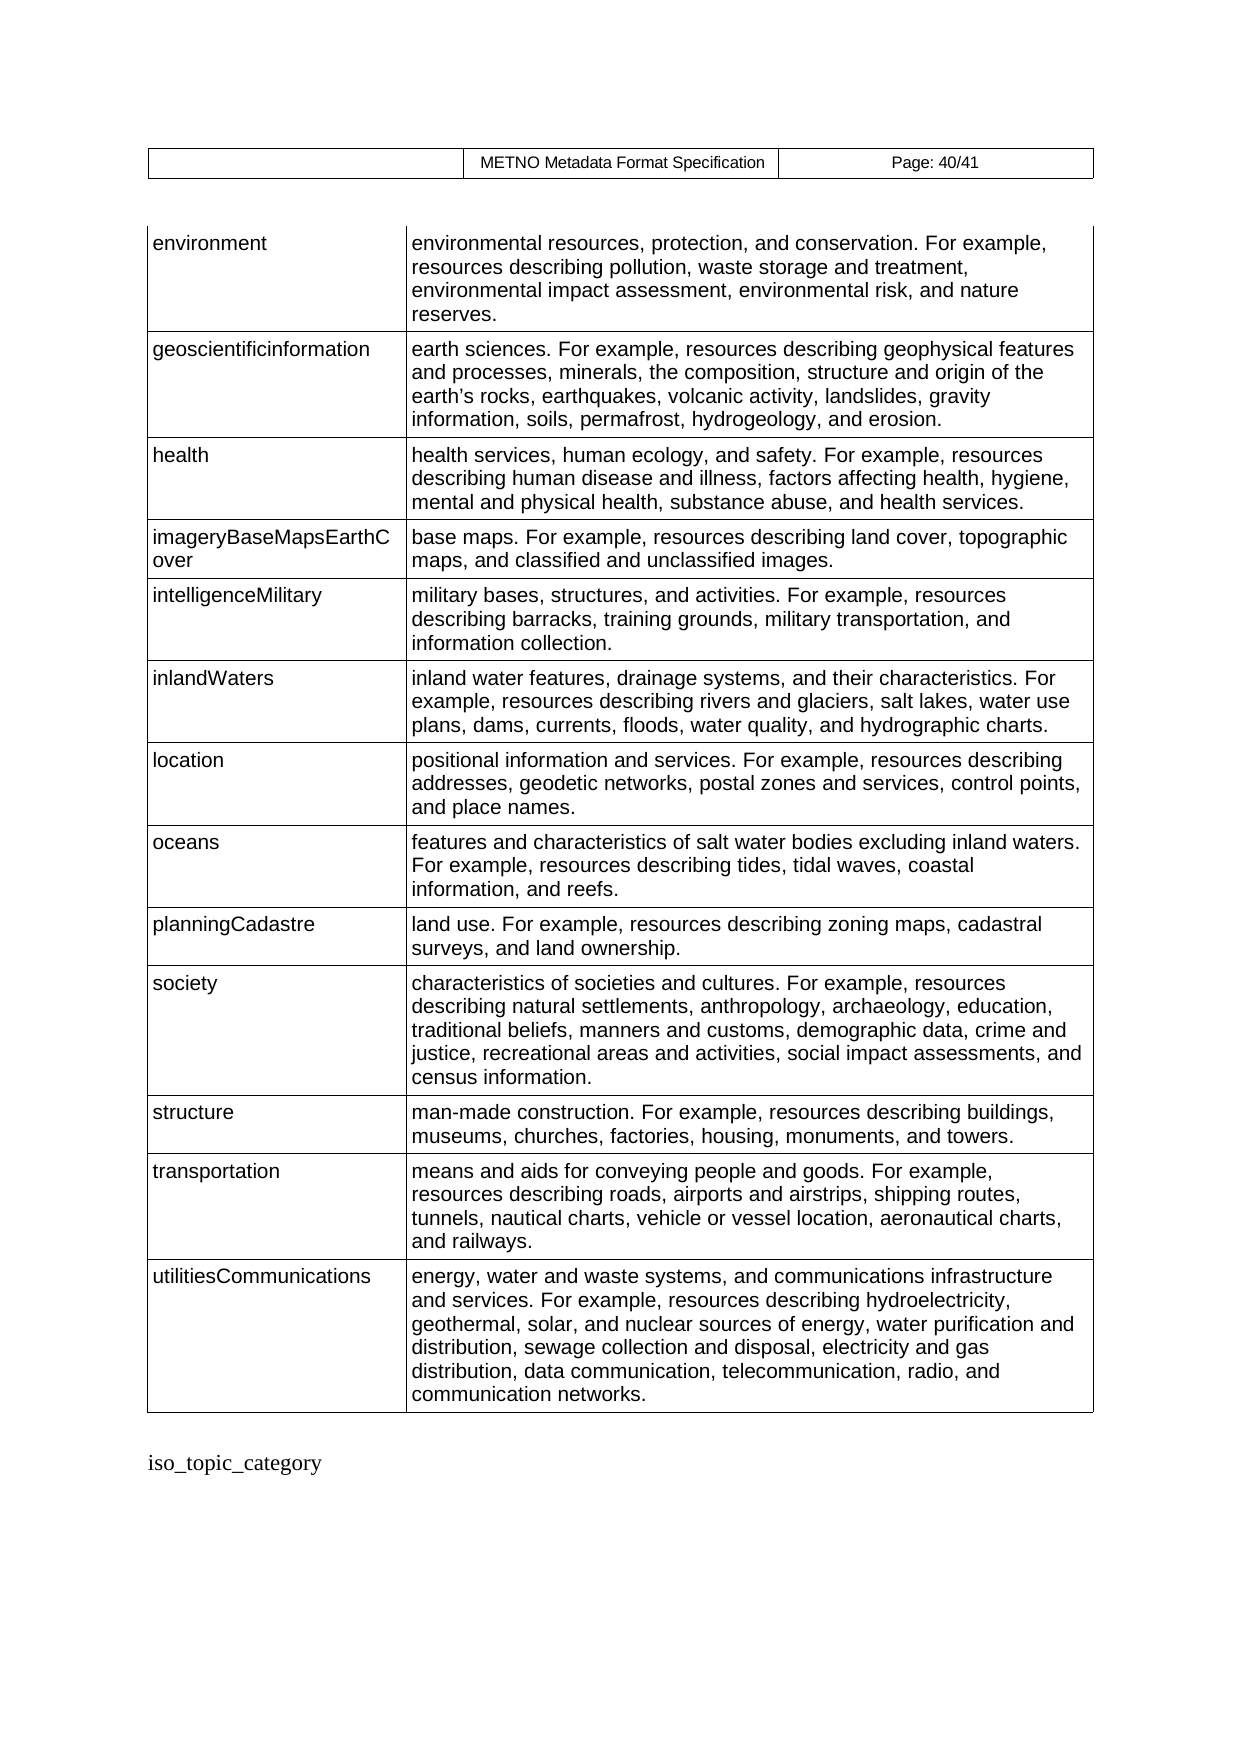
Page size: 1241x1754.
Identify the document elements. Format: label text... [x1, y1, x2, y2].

table_cell intelligenceMilitary [148, 579, 406, 660]
table_cell earth sciences. For example, resources describing geophysical features and processes, minerals, the composition, structure and origin of the earth’s rocks, earthquakes, volcanic activity, landslides, gravity information, soils, permafrost, hydrogeology, and erosion. [407, 332, 1093, 437]
table_cell positional information and services. For example, resources describing addresses, geodetic networks, postal zones and services, control points, and place names. [407, 743, 1093, 825]
table_cell man-made construction. For example, resources describing buildings, museums, churches, factories, housing, monuments, and towers. [407, 1096, 1093, 1153]
text iso_topic_category [148, 1450, 1093, 1476]
table_cell health services, human ecology, and safety. For example, resources describing human disease and illness, factors affecting health, hygiene, mental and physical health, substance abuse, and health services. [407, 438, 1093, 519]
table_cell features and characteristics of salt water bodies excluding inland waters. For example, resources describing tides, tidal waves, coastal information, and reefs. [407, 826, 1093, 907]
table_cell characteristics of societies and cultures. For example, resources describing natural settlements, anthropology, archaeology, education, traditional beliefs, manners and customs, demographic data, crime and justice, recreational areas and activities, social impact assessments, and census information. [407, 966, 1093, 1095]
table_cell military bases, structures, and activities. For example, resources describing barracks, training grounds, military transportation, and information collection. [407, 579, 1093, 660]
table_cell transportation [148, 1154, 406, 1259]
table_cell environmental resources, protection, and conservation. For example, resources describing pollution, waste storage and treatment, environmental impact assessment, environmental risk, and nature reserves. [407, 226, 1093, 331]
table_cell health [148, 438, 406, 519]
table_cell oceans [148, 826, 406, 907]
table_cell planningCadastre [148, 908, 406, 965]
table_cell society [148, 966, 406, 1095]
table_cell inland water features, drainage systems, and their characteristics. For example, resources describing rivers and glaciers, salt lakes, water use plans, dams, currents, floods, water quality, and hydrographic charts. [407, 661, 1093, 742]
table_cell energy, water and waste systems, and communications infrastructure and services. For example, resources describing hydroelectricity, geothermal, solar, and nuclear sources of energy, water purification and distribution, sewage collection and disposal, electricity and gas distribution, data communication, telecommunication, radio, and communication networks. [407, 1260, 1093, 1412]
table_cell geoscientificinformation [148, 332, 406, 437]
table_cell utilitiesCommunications [148, 1260, 406, 1412]
table_cell location [148, 743, 406, 825]
table_cell land use. For example, resources describing zoning maps, cadastral surveys, and land ownership. [407, 908, 1093, 965]
table_cell means and aids for conveying people and goods. For example, resources describing roads, airports and airstrips, shipping routes, tunnels, nautical charts, vehicle or vessel location, aeronautical charts, and railways. [407, 1154, 1093, 1259]
table_cell inlandWaters [148, 661, 406, 742]
table_cell imageryBaseMapsEarthCover [148, 520, 406, 578]
table_cell base maps. For example, resources describing land cover, topographic maps, and classified and unclassified images. [407, 520, 1093, 578]
table_cell environment [148, 226, 406, 331]
table_cell structure [148, 1096, 406, 1153]
